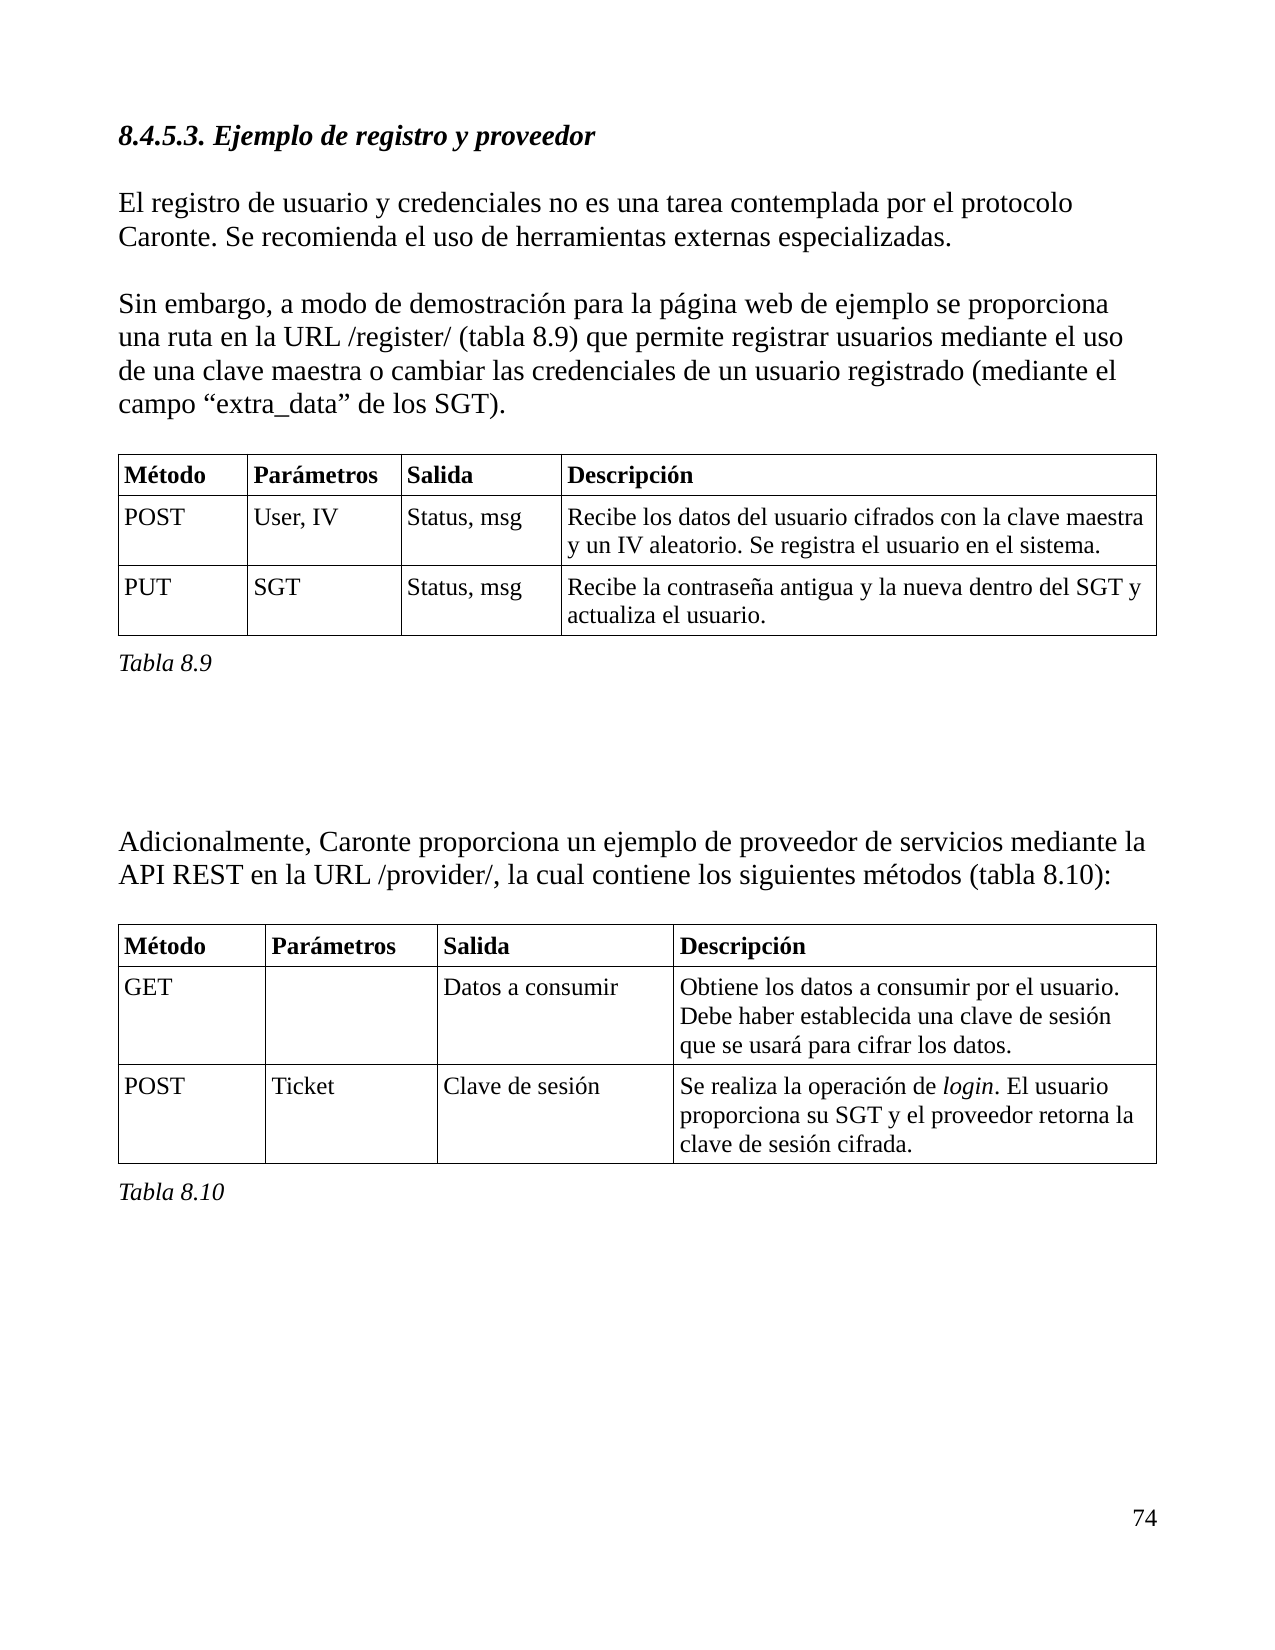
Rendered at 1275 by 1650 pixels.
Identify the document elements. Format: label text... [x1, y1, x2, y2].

text Sin embargo, a modo de demostración para la página web de ejemplo se proporciona una ruta en la URL /register/ (tabla 8.9) que permite registrar usuarios mediante el uso de una clave maestra o cambiar las credenciales de un usuario registrado (mediante el campo “extra_data” de los SGT). [118, 286, 1157, 420]
table_cell Status, msg [402, 566, 561, 635]
table_header Parámetros [266, 925, 437, 966]
table_header Salida [402, 455, 561, 495]
text El registro de usuario y credenciales no es una tarea contemplada por el protocolo Caronte. Se recomienda el uso de herramientas externas especializadas. [118, 185, 1157, 252]
table_header Descripción [562, 455, 1156, 495]
table_cell Datos a consumir [438, 967, 673, 1064]
text Tabla 8.10 [118, 1177, 1157, 1205]
table_header Descripción [674, 925, 1156, 966]
table_cell GET [119, 967, 265, 1064]
table_cell [266, 967, 437, 1064]
table_cell SGT [248, 566, 401, 635]
table_cell User, IV [248, 496, 401, 565]
table_cell Status, msg [402, 496, 561, 565]
text 8.4.5.3. Ejemplo de registro y proveedor [118, 118, 1157, 152]
table_header Salida [438, 925, 673, 966]
table_cell Ticket [266, 1065, 437, 1163]
table_cell Clave de sesión [438, 1065, 673, 1163]
table_cell PUT [119, 566, 247, 635]
table_cell POST [119, 496, 247, 565]
table_cell Recibe la contraseña antigua y la nueva dentro del SGT y actualiza el usuario. [562, 566, 1156, 635]
table_cell Se realiza la operación de login. El usuario proporciona su SGT y el proveedor retorna la clave de sesión cifrada. [674, 1065, 1156, 1163]
table_header Método [119, 455, 247, 495]
table_cell Obtiene los datos a consumir por el usuario. Debe haber establecida una clave de sesión que se usará para cifrar los datos. [674, 967, 1156, 1064]
table_cell POST [119, 1065, 265, 1163]
text Adicionalmente, Caronte proporciona un ejemplo de proveedor de servicios mediante la API REST en la URL /provider/, la cual contiene los siguientes métodos (tabla 8.10): [118, 824, 1157, 891]
text Tabla 8.9 [118, 648, 1157, 677]
table_header Método [119, 925, 265, 966]
table_cell Recibe los datos del usuario cifrados con la clave maestra y un IV aleatorio. Se registra el usuario en el sistema. [562, 496, 1156, 565]
table_header Parámetros [248, 455, 401, 495]
